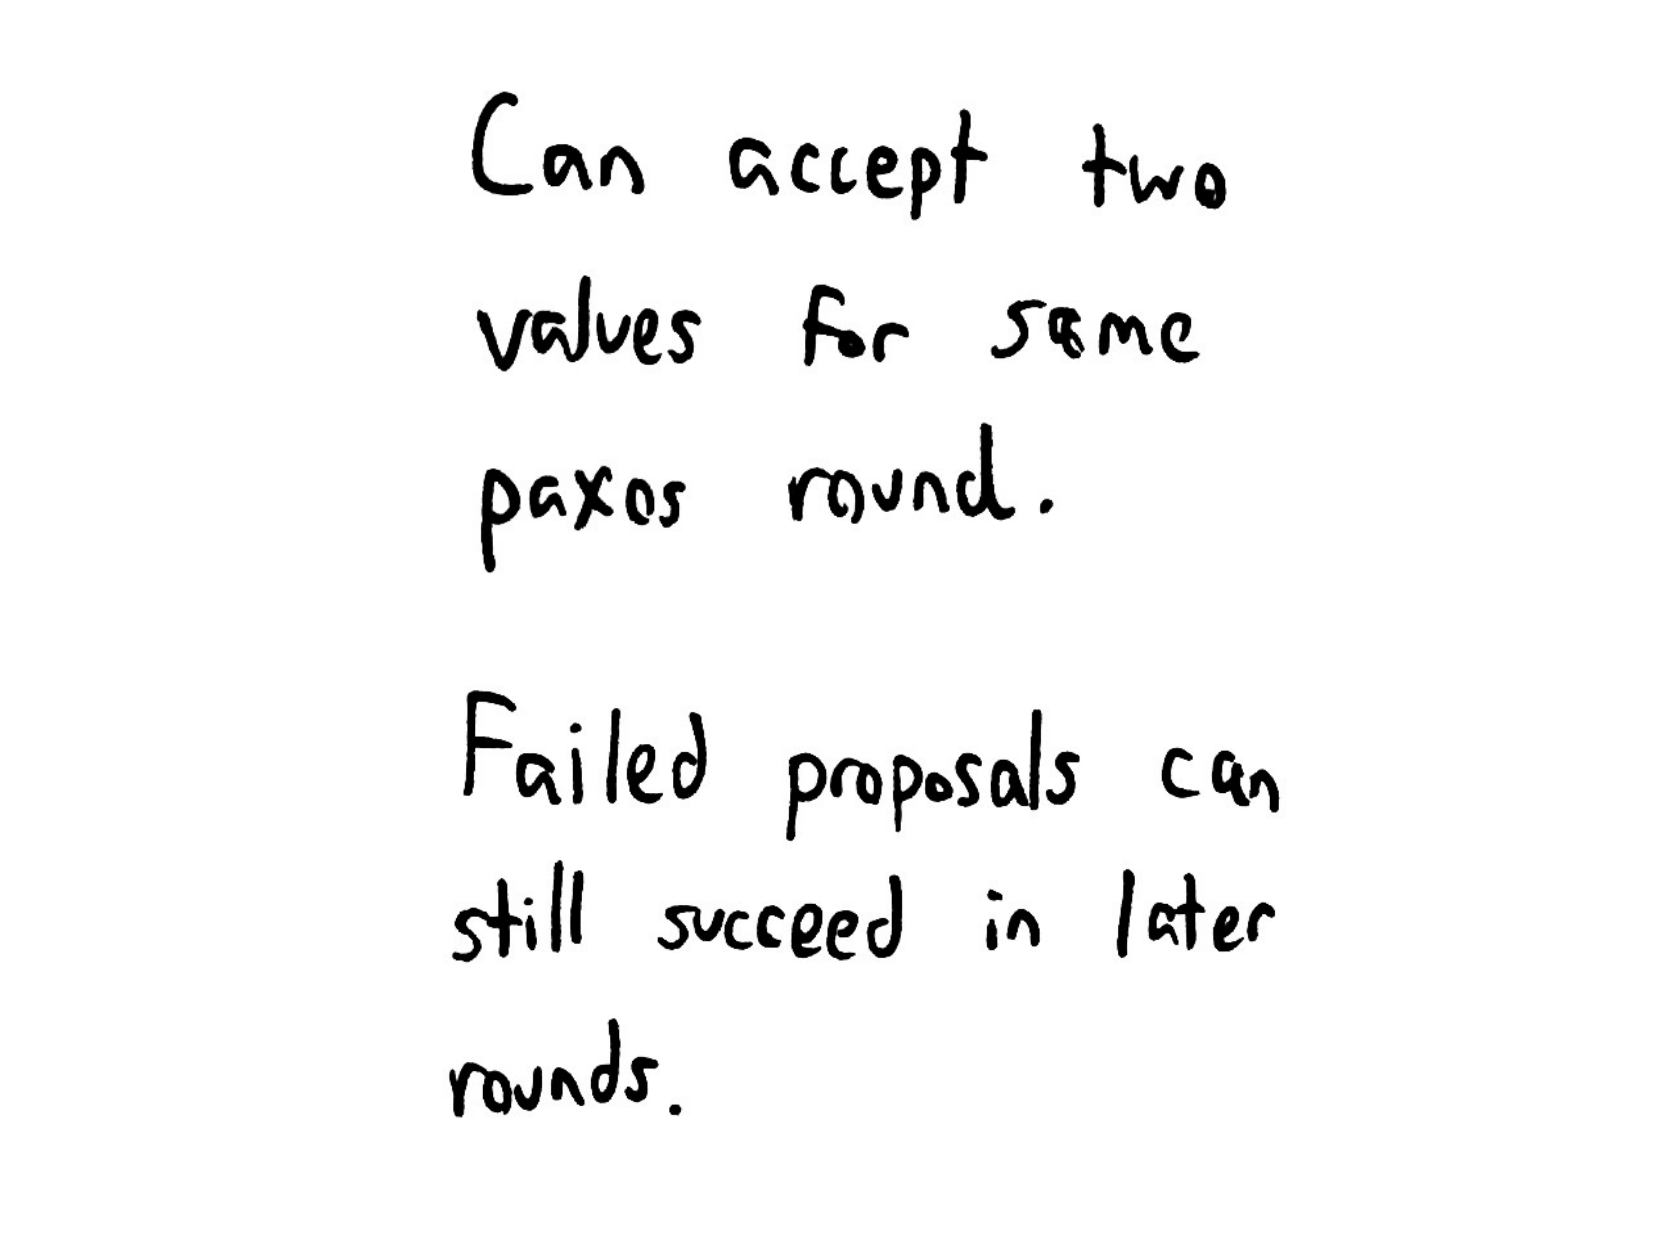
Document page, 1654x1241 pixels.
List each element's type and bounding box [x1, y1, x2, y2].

picture [409, 59, 1291, 601]
picture [402, 644, 1333, 1201]
